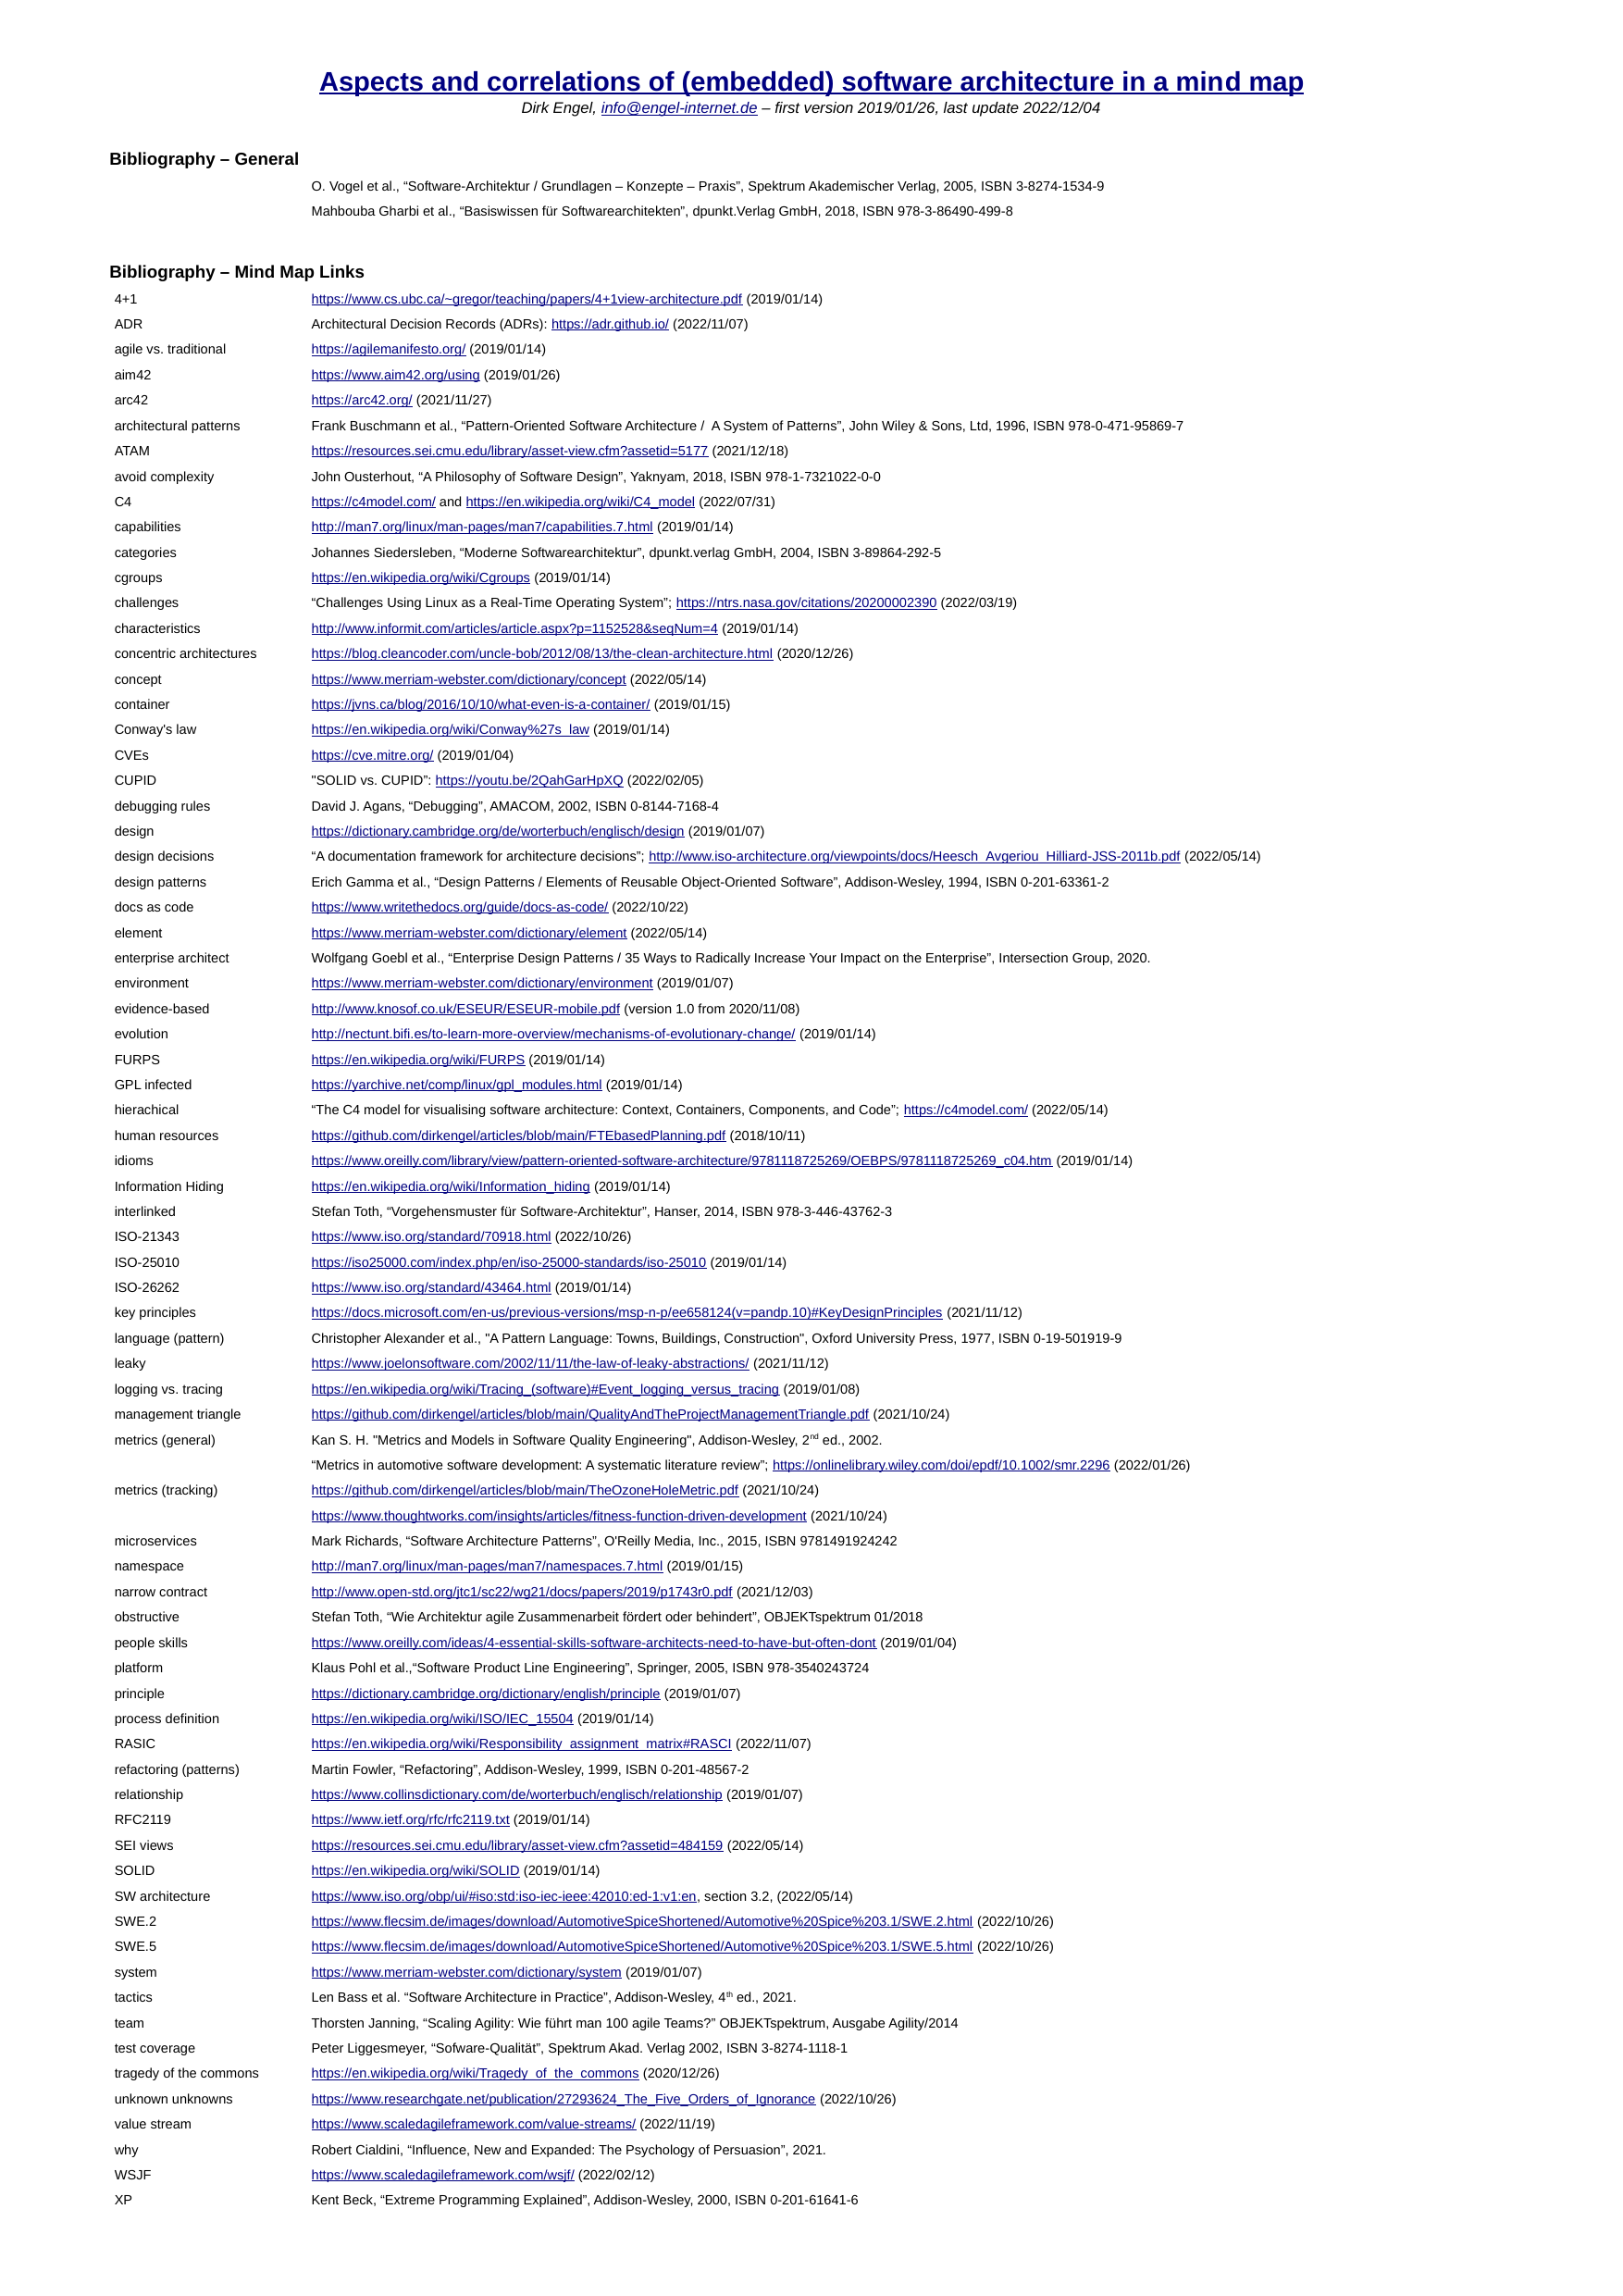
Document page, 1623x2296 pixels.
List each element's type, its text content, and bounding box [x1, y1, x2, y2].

table_cell Martin Fowler, “Refactoring”, Addison-Wesley, 1999, ISBN 0-201-48567-2 [306, 1756, 1503, 1781]
table_header 4+1 [109, 286, 306, 311]
table_cell https://www.joelonsoftware.com/2002/11/11/the-law-of-leaky-abstractions/ (2021/11/12) [306, 1351, 1503, 1376]
table_cell [109, 1452, 306, 1478]
text Bibliography – General [109, 145, 1514, 169]
table_cell element [109, 920, 306, 945]
table_cell key principles [109, 1300, 306, 1325]
table_cell concept [109, 666, 306, 691]
table_cell https://www.scaledagileframework.com/wsjf/ (2022/02/12) [306, 2162, 1503, 2188]
table_cell RASIC [109, 1731, 306, 1756]
table_cell Stefan Toth, “Vorgehensmuster für Software-Architektur”, Hanser, 2014, ISBN 978-3-446-43762-3 [306, 1198, 1503, 1224]
table_cell http://www.knosof.co.uk/ESEUR/ESEUR-mobile.pdf (version 1.0 from 2020/11/08) [306, 996, 1503, 1021]
table_cell RFC2119 [109, 1807, 306, 1832]
table_cell design patterns [109, 869, 306, 895]
table_cell https://en.wikipedia.org/wiki/Tracing_(software)#Event_logging_versus_tracing (2019/01/08) [306, 1376, 1503, 1401]
table_cell tactics [109, 1985, 306, 2010]
table_cell language (pattern) [109, 1325, 306, 1351]
table_cell people skills [109, 1630, 306, 1655]
table_cell https://www.iso.org/standard/70918.html (2022/10/26) [306, 1224, 1503, 1249]
table_cell https://github.com/dirkengel/articles/blob/main/FTEbasedPlanning.pdf (2018/10/11) [306, 1123, 1503, 1148]
table_cell design [109, 818, 306, 844]
table_cell https://c4model.com/ and https://en.wikipedia.org/wiki/C4_model (2022/07/31) [306, 489, 1503, 515]
table_cell tragedy of the commons [109, 2061, 306, 2086]
table_cell [109, 1503, 306, 1528]
table_cell namespace [109, 1554, 306, 1579]
table_cell docs as code [109, 895, 306, 920]
table_cell David J. Agans, “Debugging”, AMACOM, 2002, ISBN 0-8144-7168-4 [306, 793, 1503, 818]
table_cell http://nectunt.bifi.es/to-learn-more-overview/mechanisms-of-evolutionary-change/ (2019/01/14) [306, 1022, 1503, 1047]
table_cell XP [109, 2188, 306, 2213]
table_cell http://www.informit.com/articles/article.aspx?p=1152528&seqNum=4 (2019/01/14) [306, 615, 1503, 641]
table_cell ISO-26262 [109, 1275, 306, 1300]
table_cell evidence-based [109, 996, 306, 1021]
table_cell https://www.oreilly.com/ideas/4-essential-skills-software-architects-need-to-have-but-often-dont (2019/01/04) [306, 1630, 1503, 1655]
table_cell capabilities [109, 515, 306, 540]
text Dirk Engel, info@engel-internet.de – first version 2019/01/26, last update 2022/12/04 [109, 99, 1514, 117]
table_cell [109, 199, 306, 224]
table_cell Christopher Alexander et al., "A Pattern Language: Towns, Buildings, Construction", Oxford University Press, 1977, ISBN 0-19-501919-9 [306, 1325, 1503, 1351]
table_cell “Metrics in automotive software development: A systematic literature review”; https://onlinelibrary.wiley.com/doi/epdf/10.1002/smr.2296 (2022/01/26) [306, 1452, 1503, 1478]
table_cell platform [109, 1656, 306, 1681]
table_cell https://www.thoughtworks.com/insights/articles/fitness-function-driven-development (2021/10/24) [306, 1503, 1503, 1528]
table_cell https://en.wikipedia.org/wiki/FURPS (2019/01/14) [306, 1047, 1503, 1072]
table_cell https://resources.sei.cmu.edu/library/asset-view.cfm?assetid=5177 (2021/12/18) [306, 439, 1503, 464]
table_cell aim42 [109, 362, 306, 388]
table_cell unknown unknowns [109, 2086, 306, 2112]
table_cell Robert Cialdini, “Influence, New and Expanded: The Psychology of Persuasion”, 2021. [306, 2137, 1503, 2162]
table_cell https://www.researchgate.net/publication/27293624_The_Five_Orders_of_Ignorance (2022/10/26) [306, 2086, 1503, 2112]
table_cell container [109, 692, 306, 717]
table_cell http://www.open-std.org/jtc1/sc22/wg21/docs/papers/2019/p1743r0.pdf (2021/12/03) [306, 1579, 1503, 1605]
table_cell ADR [109, 311, 306, 337]
table_cell value stream [109, 2112, 306, 2137]
table_cell ISO-21343 [109, 1224, 306, 1249]
table_cell narrow contract [109, 1579, 306, 1605]
table_cell metrics (general) [109, 1427, 306, 1452]
table_cell SEI views [109, 1832, 306, 1858]
table_cell GPL infected [109, 1072, 306, 1098]
table_cell characteristics [109, 615, 306, 641]
table_cell environment [109, 971, 306, 996]
table_cell http://man7.org/linux/man-pages/man7/namespaces.7.html (2019/01/15) [306, 1554, 1503, 1579]
table_cell C4 [109, 489, 306, 515]
table_cell evolution [109, 1022, 306, 1047]
table_cell https://yarchive.net/comp/linux/gpl_modules.html (2019/01/14) [306, 1072, 1503, 1098]
table_cell interlinked [109, 1198, 306, 1224]
table_cell categories [109, 540, 306, 565]
table_cell https://en.wikipedia.org/wiki/Information_hiding (2019/01/14) [306, 1173, 1503, 1198]
table_cell https://www.merriam-webster.com/dictionary/element (2022/05/14) [306, 920, 1503, 945]
table_cell Mark Richards, “Software Architecture Patterns”, O'Reilly Media, Inc., 2015, ISBN 9781491924242 [306, 1528, 1503, 1554]
table_cell https://www.flecsim.de/images/download/AutomotiveSpiceShortened/Automotive%20Spice%203.1/SWE.5.html (2022/10/26) [306, 1934, 1503, 1959]
table_header O. Vogel et al., “Software-Architektur / Grundlagen – Konzepte – Praxis”, Spektrum Akademischer Verlag, 2005, ISBN 3-8274-1534-9 [306, 174, 1503, 199]
table_cell process definition [109, 1706, 306, 1731]
table_cell metrics (tracking) [109, 1478, 306, 1503]
table_cell https://resources.sei.cmu.edu/library/asset-view.cfm?assetid=484159 (2022/05/14) [306, 1832, 1503, 1858]
table_cell https://www.iso.org/standard/43464.html (2019/01/14) [306, 1275, 1503, 1300]
table_cell system [109, 1959, 306, 1984]
table_header [109, 174, 306, 199]
table_cell https://www.merriam-webster.com/dictionary/concept (2022/05/14) [306, 666, 1503, 691]
table_cell SW architecture [109, 1883, 306, 1908]
table_cell https://www.aim42.org/using (2019/01/26) [306, 362, 1503, 388]
table_cell John Ousterhout, “A Philosophy of Software Design”, Yaknyam, 2018, ISBN 978-1-7321022-0-0 [306, 464, 1503, 489]
table_cell Wolfgang Goebl et al., “Enterprise Design Patterns / 35 Ways to Radically Increase Your Impact on the Enterprise”, Intersection Group, 2020. [306, 945, 1503, 971]
table_cell https://iso25000.com/index.php/en/iso-25000-standards/iso-25010 (2019/01/14) [306, 1249, 1503, 1274]
table_cell https://www.merriam-webster.com/dictionary/system (2019/01/07) [306, 1959, 1503, 1984]
table_cell management triangle [109, 1402, 306, 1427]
table_cell concentric architectures [109, 641, 306, 666]
table_cell Stefan Toth, “Wie Architektur agile Zusammenarbeit fördert oder behindert”, OBJEKTspektrum 01/2018 [306, 1605, 1503, 1630]
table_cell https://www.flecsim.de/images/download/AutomotiveSpiceShortened/Automotive%20Spice%203.1/SWE.2.html (2022/10/26) [306, 1909, 1503, 1934]
table_cell SWE.5 [109, 1934, 306, 1959]
table_cell https://cve.mitre.org/ (2019/01/04) [306, 742, 1503, 767]
table_cell https://jvns.ca/blog/2016/10/10/what-even-is-a-container/ (2019/01/15) [306, 692, 1503, 717]
table_cell refactoring (patterns) [109, 1756, 306, 1781]
table_cell enterprise architect [109, 945, 306, 971]
table_cell http://man7.org/linux/man-pages/man7/capabilities.7.html (2019/01/14) [306, 515, 1503, 540]
table_cell challenges [109, 590, 306, 615]
table_cell https://en.wikipedia.org/wiki/Responsibility_assignment_matrix#RASCI (2022/11/07) [306, 1731, 1503, 1756]
table_cell https://www.scaledagileframework.com/value-streams/ (2022/11/19) [306, 2112, 1503, 2137]
table_cell Information Hiding [109, 1173, 306, 1198]
table_cell https://blog.cleancoder.com/uncle-bob/2012/08/13/the-clean-architecture.html (2020/12/26) [306, 641, 1503, 666]
table_cell principle [109, 1681, 306, 1706]
table_cell architectural patterns [109, 413, 306, 438]
table_cell https://github.com/dirkengel/articles/blob/main/TheOzoneHoleMetric.pdf (2021/10/24) [306, 1478, 1503, 1503]
table_cell CVEs [109, 742, 306, 767]
table_cell https://agilemanifesto.org/ (2019/01/14) [306, 337, 1503, 362]
table_cell “Challenges Using Linux as a Real-Time Operating System”; https://ntrs.nasa.gov/citations/20200002390 (2022/03/19) [306, 590, 1503, 615]
table_cell debugging rules [109, 793, 306, 818]
table_cell https://en.wikipedia.org/wiki/Conway%27s_law (2019/01/14) [306, 717, 1503, 742]
table_cell leaky [109, 1351, 306, 1376]
table_cell cgroups [109, 565, 306, 590]
table_cell test coverage [109, 2035, 306, 2061]
table_cell https://www.merriam-webster.com/dictionary/environment (2019/01/07) [306, 971, 1503, 996]
table_cell FURPS [109, 1047, 306, 1072]
table_cell https://www.oreilly.com/library/view/pattern-oriented-software-architecture/9781118725269/OEBPS/9781118725269_c04.htm (2019/01/14) [306, 1148, 1503, 1173]
table_cell https://github.com/dirkengel/articles/blob/main/QualityAndTheProjectManagementTriangle.pdf (2021/10/24) [306, 1402, 1503, 1427]
table_cell SOLID [109, 1858, 306, 1883]
table_cell Erich Gamma et al., “Design Patterns / Elements of Reusable Object-Oriented Software”, Addison-Wesley, 1994, ISBN 0-201-63361-2 [306, 869, 1503, 895]
table_cell Johannes Siedersleben, “Moderne Softwarearchitektur”, dpunkt.verlag GmbH, 2004, ISBN 3-89864-292-5 [306, 540, 1503, 565]
table_cell https://www.writethedocs.org/guide/docs-as-code/ (2022/10/22) [306, 895, 1503, 920]
table_cell https://www.iso.org/obp/ui/#iso:std:iso-iec-ieee:42010:ed-1:v1:en, section 3.2, (2022/05/14) [306, 1883, 1503, 1908]
table_cell Conway's law [109, 717, 306, 742]
text Aspects and correlations of (embedded) software architecture in a mind map [109, 66, 1514, 96]
text Bibliography – Mind Map Links [109, 258, 1514, 282]
table_header https://www.cs.ubc.ca/~gregor/teaching/papers/4+1view-architecture.pdf (2019/01/14) [306, 286, 1503, 311]
table_cell arc42 [109, 388, 306, 413]
table_cell Kan S. H. "Metrics and Models in Software Quality Engineering", Addison-Wesley, 2nd ed., 2002. [306, 1427, 1503, 1452]
table_cell Architectural Decision Records (ADRs): https://adr.github.io/ (2022/11/07) [306, 311, 1503, 337]
table_cell Kent Beck, “Extreme Programming Explained”, Addison-Wesley, 2000, ISBN 0-201-61641-6 [306, 2188, 1503, 2213]
table_cell Thorsten Janning, “Scaling Agility: Wie führt man 100 agile Teams?” OBJEKTspektrum, Ausgabe Agility/2014 [306, 2010, 1503, 2035]
table_cell relationship [109, 1781, 306, 1807]
table_cell microservices [109, 1528, 306, 1554]
table_cell agile vs. traditional [109, 337, 306, 362]
table_cell https://en.wikipedia.org/wiki/Cgroups (2019/01/14) [306, 565, 1503, 590]
table_cell "SOLID vs. CUPID”: https://youtu.be/2QahGarHpXQ (2022/02/05) [306, 768, 1503, 793]
table_cell “The C4 model for visualising software architecture: Context, Containers, Components, and Code”; https://c4model.com/ (2022/05/14) [306, 1098, 1503, 1123]
table_cell hierachical [109, 1098, 306, 1123]
table_cell Len Bass et al. “Software Architecture in Practice”, Addison-Wesley, 4th ed., 2021. [306, 1985, 1503, 2010]
table_cell logging vs. tracing [109, 1376, 306, 1401]
table_cell design decisions [109, 844, 306, 869]
table_cell https://en.wikipedia.org/wiki/ISO/IEC_15504 (2019/01/14) [306, 1706, 1503, 1731]
table_cell idioms [109, 1148, 306, 1173]
table_cell “A documentation framework for architecture decisions”; http://www.iso-architecture.org/viewpoints/docs/Heesch_Avgeriou_Hilliard-JSS-2011b.pdf (2022/05/14) [306, 844, 1503, 869]
table_cell https://www.collinsdictionary.com/de/worterbuch/englisch/relationship (2019/01/07) [306, 1781, 1503, 1807]
table_cell https://docs.microsoft.com/en-us/previous-versions/msp-n-p/ee658124(v=pandp.10)#KeyDesignPrinciples (2021/11/12) [306, 1300, 1503, 1325]
table_cell https://www.ietf.org/rfc/rfc2119.txt (2019/01/14) [306, 1807, 1503, 1832]
table_cell WSJF [109, 2162, 306, 2188]
table_cell https://en.wikipedia.org/wiki/Tragedy_of_the_commons (2020/12/26) [306, 2061, 1503, 2086]
table_cell Klaus Pohl et al.,“Software Product Line Engineering”, Springer, 2005, ISBN 978-3540243724 [306, 1656, 1503, 1681]
table_cell Mahbouba Gharbi et al., “Basiswissen für Softwarearchitekten”, dpunkt.Verlag GmbH, 2018, ISBN 978-3-86490-499-8 [306, 199, 1503, 224]
table_cell https://dictionary.cambridge.org/de/worterbuch/englisch/design (2019/01/07) [306, 818, 1503, 844]
table_cell SWE.2 [109, 1909, 306, 1934]
table_cell https://en.wikipedia.org/wiki/SOLID (2019/01/14) [306, 1858, 1503, 1883]
table_cell ISO-25010 [109, 1249, 306, 1274]
table_cell obstructive [109, 1605, 306, 1630]
table_cell human resources [109, 1123, 306, 1148]
table_cell https://arc42.org/ (2021/11/27) [306, 388, 1503, 413]
table_cell why [109, 2137, 306, 2162]
table_cell avoid complexity [109, 464, 306, 489]
table_cell Frank Buschmann et al., “Pattern-Oriented Software Architecture / A System of Patterns”, John Wiley & Sons, Ltd, 1996, ISBN 978-0-471-95869-7 [306, 413, 1503, 438]
table_cell https://dictionary.cambridge.org/dictionary/english/principle (2019/01/07) [306, 1681, 1503, 1706]
table_cell CUPID [109, 768, 306, 793]
table_cell Peter Liggesmeyer, “Sofware-Qualität”, Spektrum Akad. Verlag 2002, ISBN 3-8274-1118-1 [306, 2035, 1503, 2061]
table_cell team [109, 2010, 306, 2035]
table_cell ATAM [109, 439, 306, 464]
